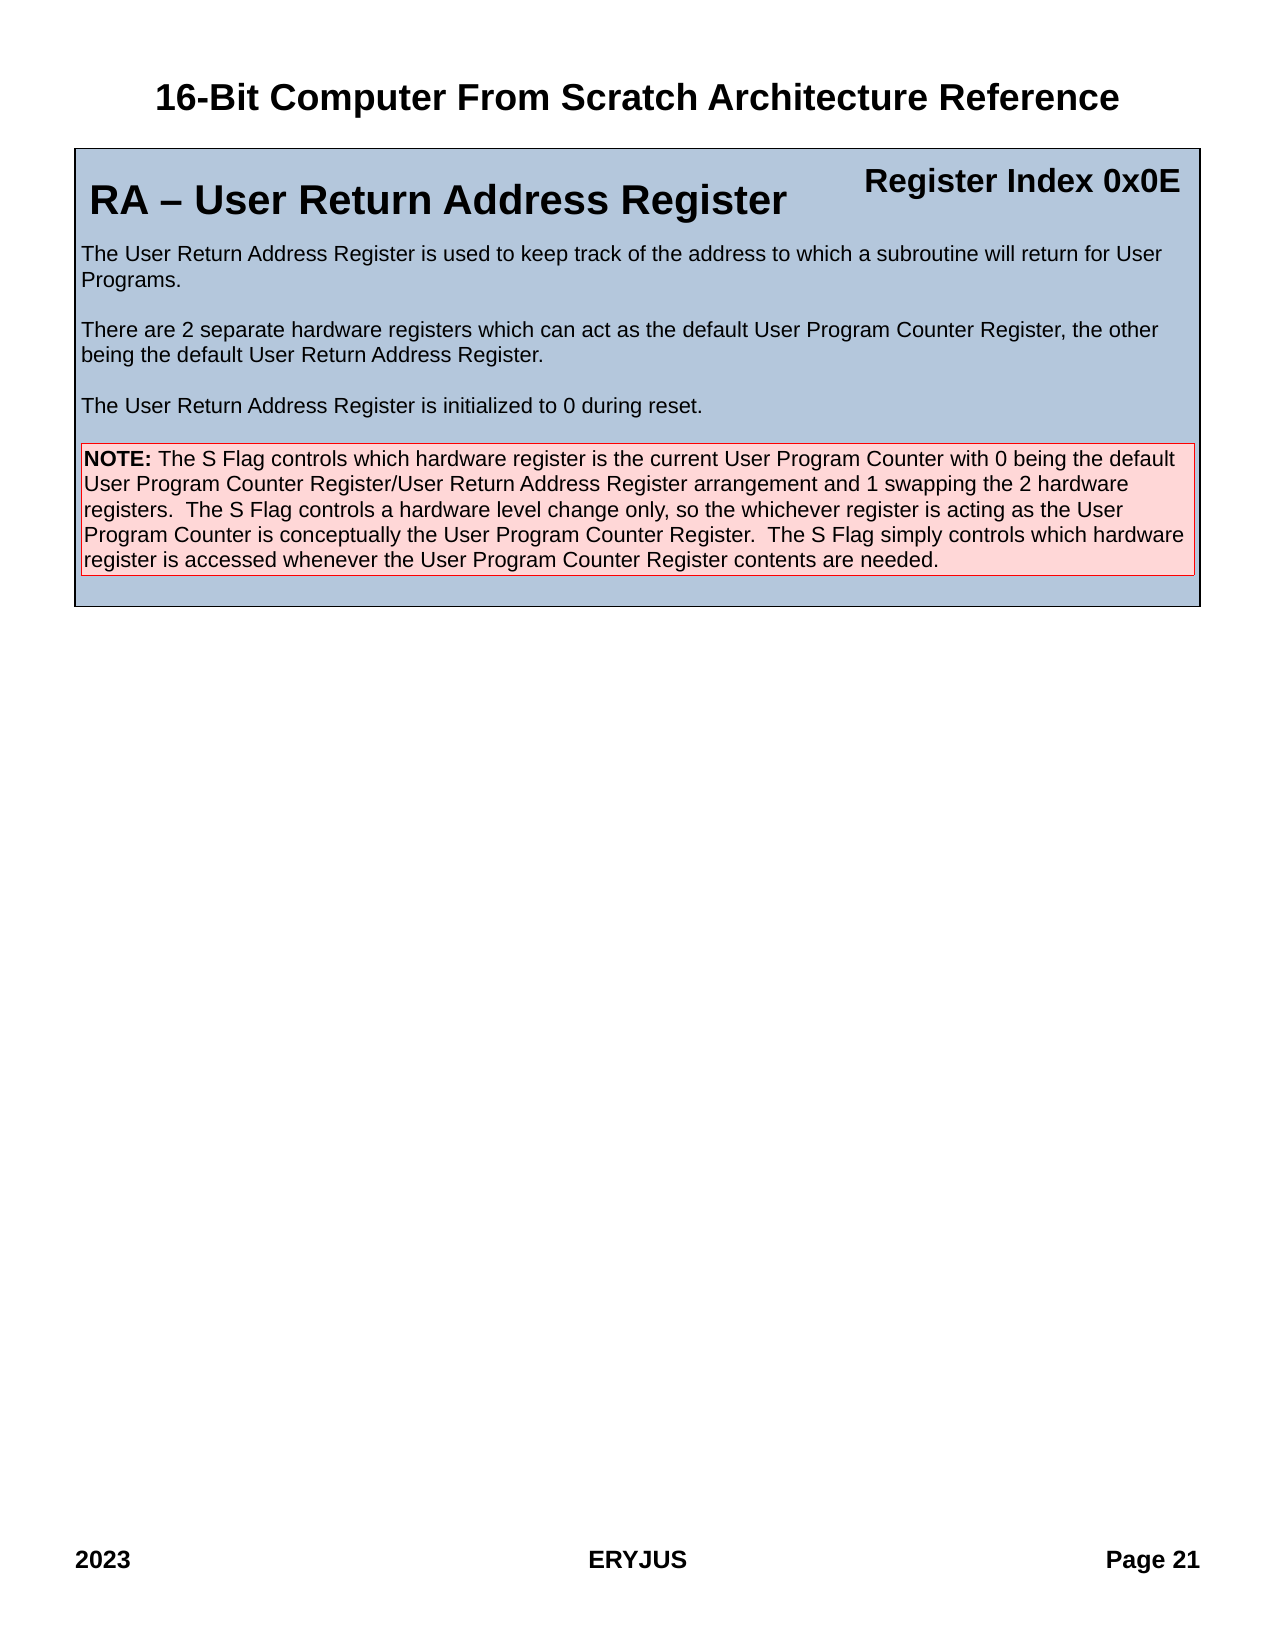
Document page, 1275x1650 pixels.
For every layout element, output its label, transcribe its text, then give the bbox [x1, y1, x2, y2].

table_header NOTE: The S Flag controls which hardware register is the current User Program Counter with 0 being the default User Program Counter Register/User Return Address Register arrangement and 1 swapping the 2 hardware registers. The S Flag controls a hardware level change only, so the whichever register is acting as the User Program Counter is conceptually the User Program Counter Register. The S Flag simply controls which hardware register is accessed whenever the User Program Counter Register contents are needed. [82, 444, 1194, 575]
table_header Register Index 0x0E [858, 155, 1194, 241]
table_header RA – User Return Address Register [83, 155, 858, 241]
table_header The User Return Address Register is used to keep track of the address to which a subroutine will return for User Programs. There are 2 separate hardware registers which can act as the default User Program Counter Register, the other being the default User Return Address Register. The User Return Address Register is initialized to 0 during reset. [76, 149, 1199, 606]
